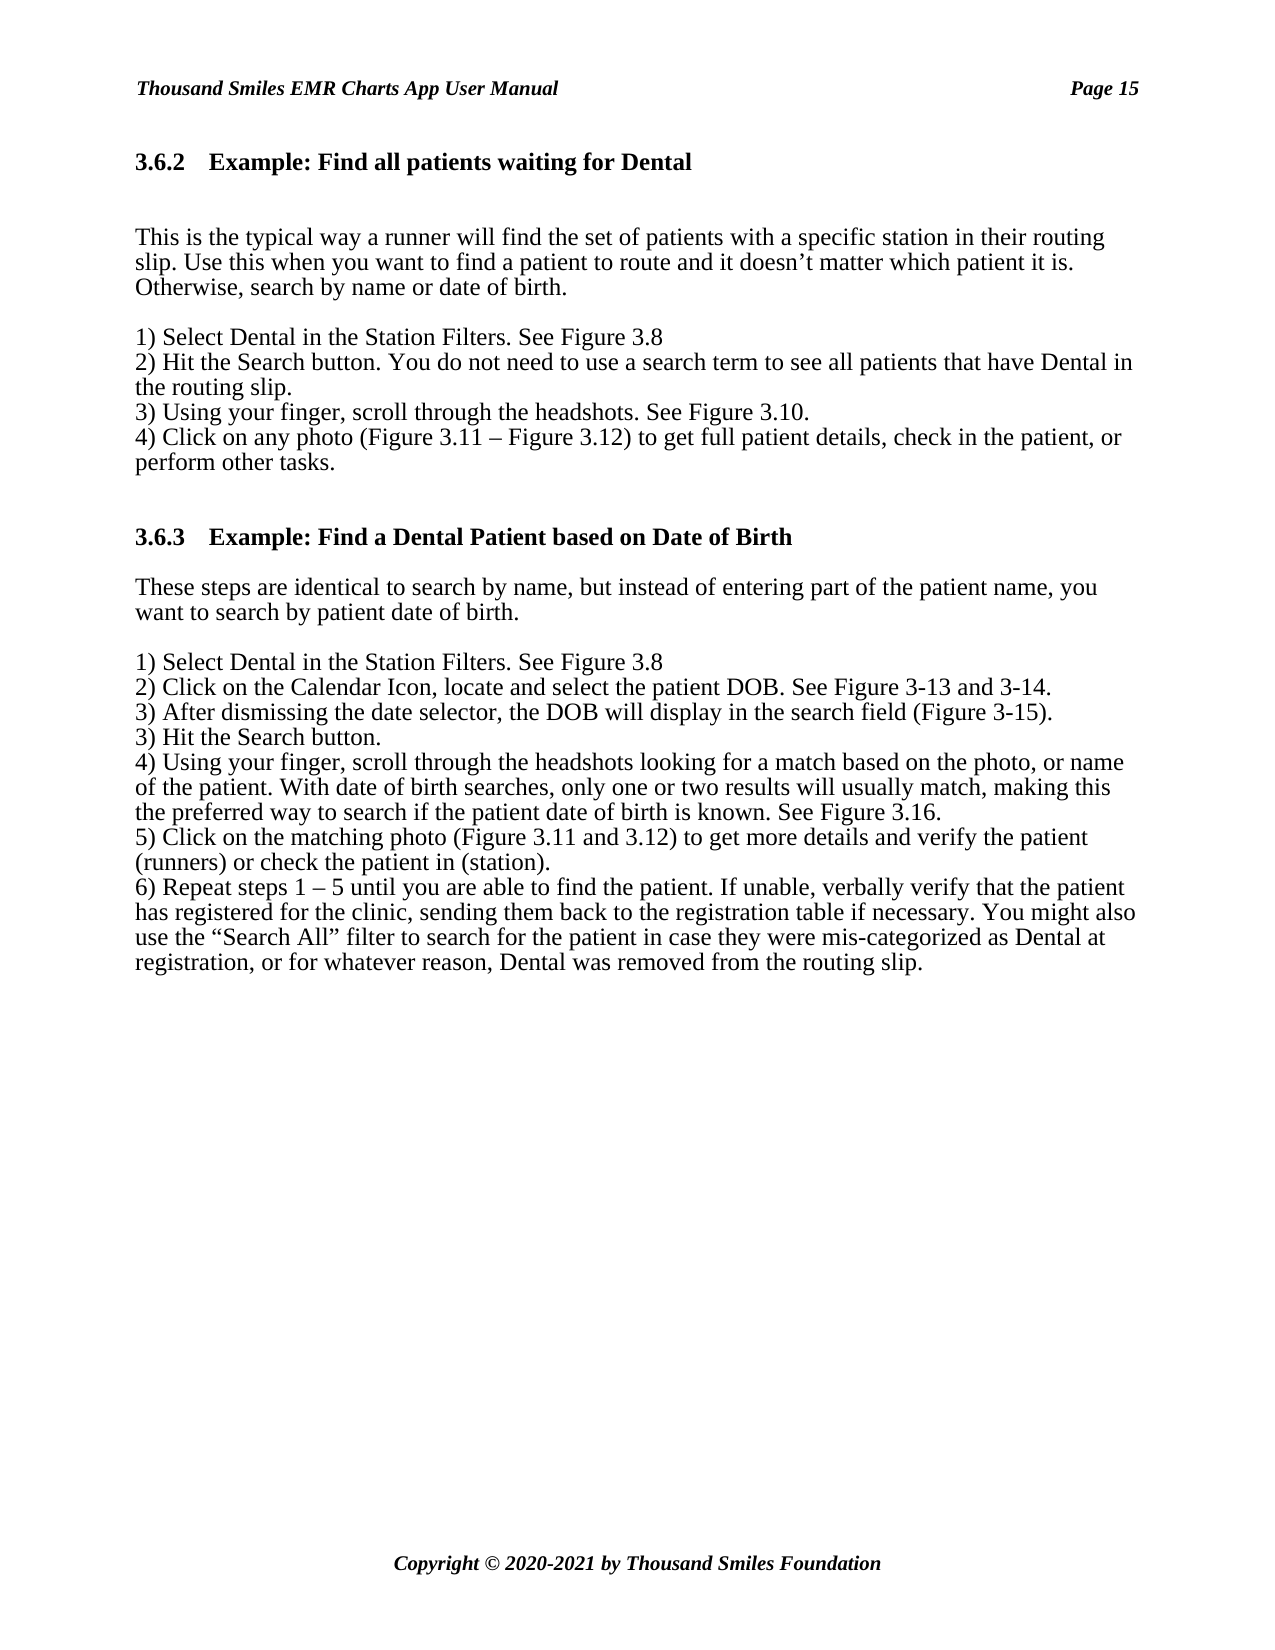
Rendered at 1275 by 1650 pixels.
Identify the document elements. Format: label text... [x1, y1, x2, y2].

text 4) Click on any photo (Figure 3.11 – Figure 3.12) to get full patient details, check in the patient, or perform other tasks. [135, 425, 1140, 475]
text 6) Repeat steps 1 – 5 until you are able to find the patient. If unable, verbally verify that the patient has registered for the clinic, sending them back to the registration table if necessary. You might also use the “Search All” filter to search for the patient in case they were mis-categorized as Dental at registration, or for whatever reason, Dental was removed from the routing slip. [135, 875, 1140, 975]
text 1) Select Dental in the Station Filters. See Figure 3.8 [135, 325, 1140, 350]
subtitle Example: Find all patients waiting for Dental [135, 150, 1140, 175]
text 2) Hit the Search button. You do not need to use a search term to see all patients that have Dental in the routing slip. [135, 350, 1140, 400]
text These steps are identical to search by name, but instead of entering part of the patient name, you want to search by patient date of birth. [135, 575, 1140, 625]
text 3) Hit the Search button. [135, 725, 1140, 750]
text 4) Using your finger, scroll through the headshots looking for a match based on the photo, or name of the patient. With date of birth searches, only one or two results will usually match, making this the preferred way to search if the patient date of birth is known. See Figure 3.16. [135, 750, 1140, 825]
text 3) After dismissing the date selector, the DOB will display in the search field (Figure 3-15). [135, 700, 1140, 725]
subtitle Example: Find a Dental Patient based on Date of Birth [135, 525, 1140, 550]
text This is the typical way a runner will find the set of patients with a specific station in their routing slip. Use this when you want to find a patient to route and it doesn’t matter which patient it is. Otherwise, search by name or date of birth. [135, 225, 1140, 300]
text 3) Using your finger, scroll through the headshots. See Figure 3.10. [135, 400, 1140, 425]
text 2) Click on the Calendar Icon, locate and select the patient DOB. See Figure 3-13 and 3-14. [135, 675, 1140, 700]
text 1) Select Dental in the Station Filters. See Figure 3.8 [135, 650, 1140, 675]
text 5) Click on the matching photo (Figure 3.11 and 3.12) to get more details and verify the patient (runners) or check the patient in (station). [135, 825, 1140, 875]
